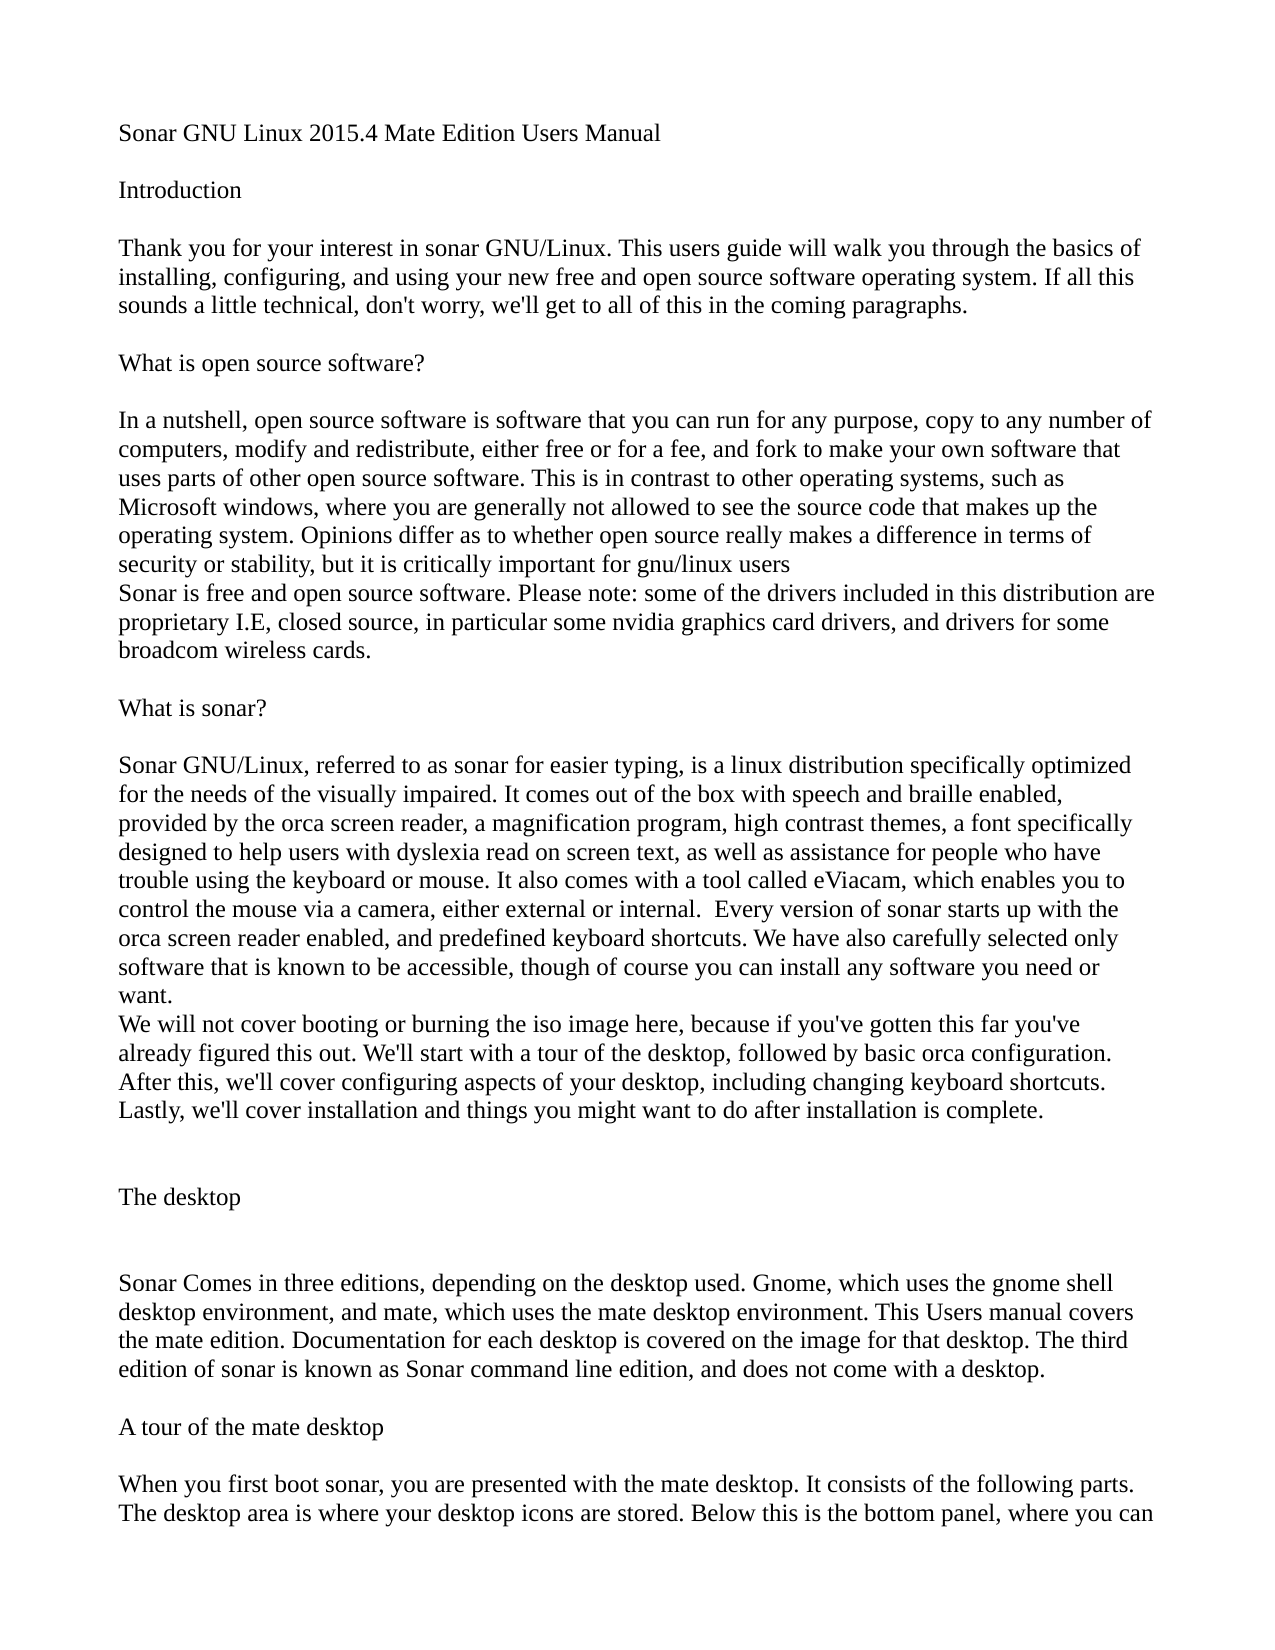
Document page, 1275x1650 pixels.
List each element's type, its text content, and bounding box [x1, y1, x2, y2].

text A tour of the mate desktop [118, 1412, 1157, 1441]
text In a nutshell, open source software is software that you can run for any purpose, copy to any number of computers, modify and redistribute, either free or for a fee, and fork to make your own software that uses parts of other open source software. This is in contrast to other operating systems, such as Microsoft windows, where you are generally not allowed to see the source code that makes up the operating system. Opinions differ as to whether open source really makes a difference in terms of security or stability, but it is critically important for gnu/linux users [118, 406, 1157, 578]
text Thank you for your interest in sonar GNU/Linux. This users guide will walk you through the basics of installing, configuring, and using your new free and open source software operating system. If all this sounds a little technical, don't worry, we'll get to all of this in the coming paragraphs. [118, 233, 1157, 319]
text When you first boot sonar, you are presented with the mate desktop. It consists of the following parts. The desktop area is where your desktop icons are stored. Below this is the bottom panel, where you can [118, 1469, 1157, 1527]
text What is open source software? [118, 348, 1157, 377]
text Introduction [118, 176, 1157, 204]
text What is sonar? [118, 693, 1157, 722]
text Sonar GNU/Linux, referred to as sonar for easier typing, is a linux distribution specifically optimized for the needs of the visually impaired. It comes out of the box with speech and braille enabled, provided by the orca screen reader, a magnification program, high contrast themes, a font specifically designed to help users with dyslexia read on screen text, as well as assistance for people who have trouble using the keyboard or mouse. It also comes with a tool called eViacam, which enables you to control the mouse via a camera, either external or internal. Every version of sonar starts up with the orca screen reader enabled, and predefined keyboard shortcuts. We have also carefully selected only software that is known to be accessible, though of course you can install any software you need or want. [118, 751, 1157, 1009]
text We will not cover booting or burning the iso image here, because if you've gotten this far you've already figured this out. We'll start with a tour of the desktop, followed by basic orca configuration. After this, we'll cover configuring aspects of your desktop, including changing keyboard shortcuts. Lastly, we'll cover installation and things you might want to do after installation is complete. [118, 1009, 1157, 1124]
text The desktop [118, 1182, 1157, 1211]
text Sonar GNU Linux 2015.4 Mate Edition Users Manual [118, 118, 1157, 147]
text Sonar is free and open source software. Please note: some of the drivers included in this distribution are proprietary I.E, closed source, in particular some nvidia graphics card drivers, and drivers for some broadcom wireless cards. [118, 578, 1157, 664]
text Sonar Comes in three editions, depending on the desktop used. Gnome, which uses the gnome shell desktop environment, and mate, which uses the mate desktop environment. This Users manual covers the mate edition. Documentation for each desktop is covered on the image for that desktop. The third edition of sonar is known as Sonar command line edition, and does not come with a desktop. [118, 1268, 1157, 1383]
